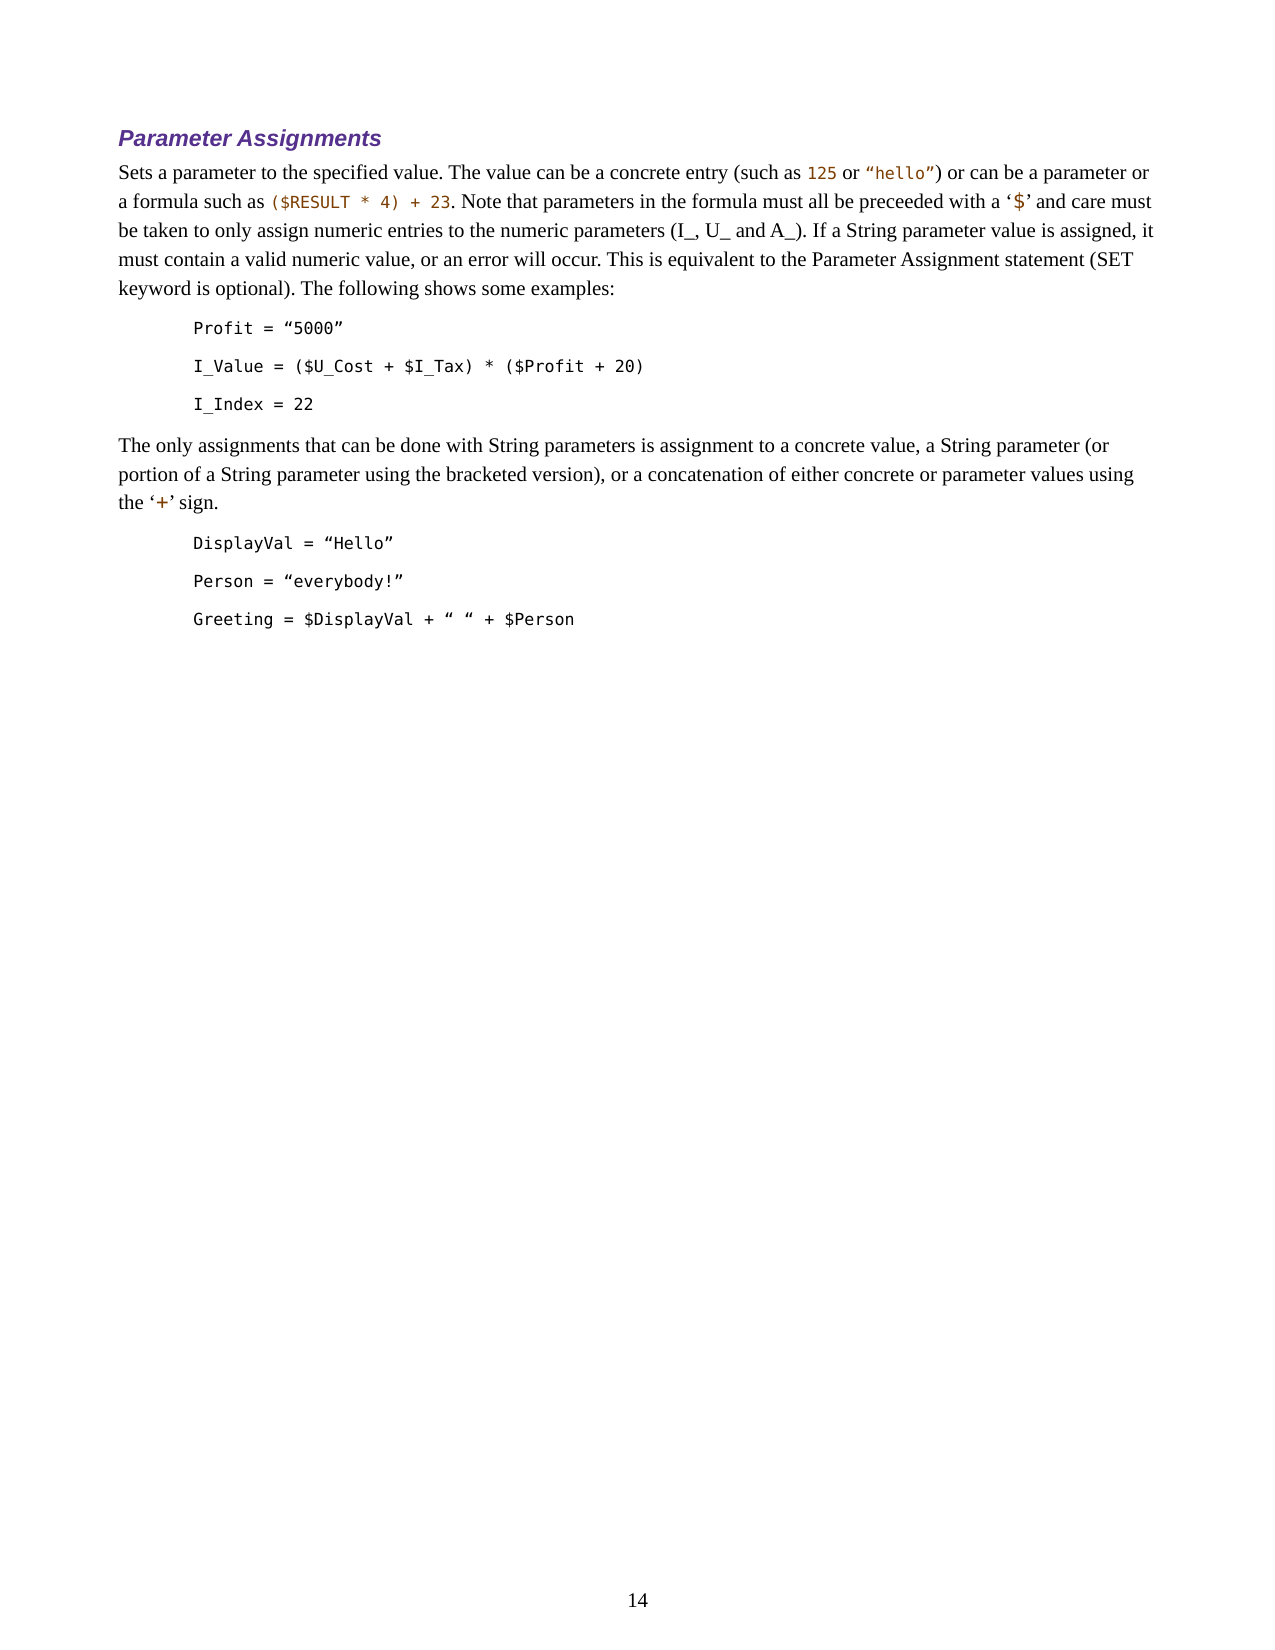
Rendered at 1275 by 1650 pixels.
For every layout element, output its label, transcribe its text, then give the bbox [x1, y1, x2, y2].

subtitle Sets a parameter to the specified value. The value can be a concrete entry (such as 125 or “hello”) or can be a parameter or a formula such as ($RESULT * 4) + 23. Note that parameters in the formula must all be preceeded with a ‘$’ and care must be taken to only assign numeric entries to the numeric parameters (I_, U_ and A_). If a String parameter value is assigned, it must contain a valid numeric value, or an error will occur. This is equivalent to the Parameter Assignment statement (SET keyword is optional). The following shows some examples: [118, 160, 1157, 300]
subtitle Parameter Assignments [118, 124, 1157, 151]
subtitle The only assignments that can be done with String parameters is assignment to a concrete value, a String parameter (or portion of a String parameter using the bracketed version), or a concatenation of either concrete or parameter values using the ‘+’ sign. [118, 433, 1157, 515]
subtitle DisplayVal = “Hello” [193, 534, 1157, 553]
subtitle Person = “everybody!” [193, 572, 1157, 591]
subtitle I_Value = ($U_Cost + $I_Tax) * ($Profit + 20) [193, 357, 1157, 376]
subtitle Greeting = $DisplayVal + “ “ + $Person [193, 610, 1157, 629]
subtitle Profit = “5000” [193, 319, 1157, 338]
subtitle I_Index = 22 [193, 395, 1157, 414]
